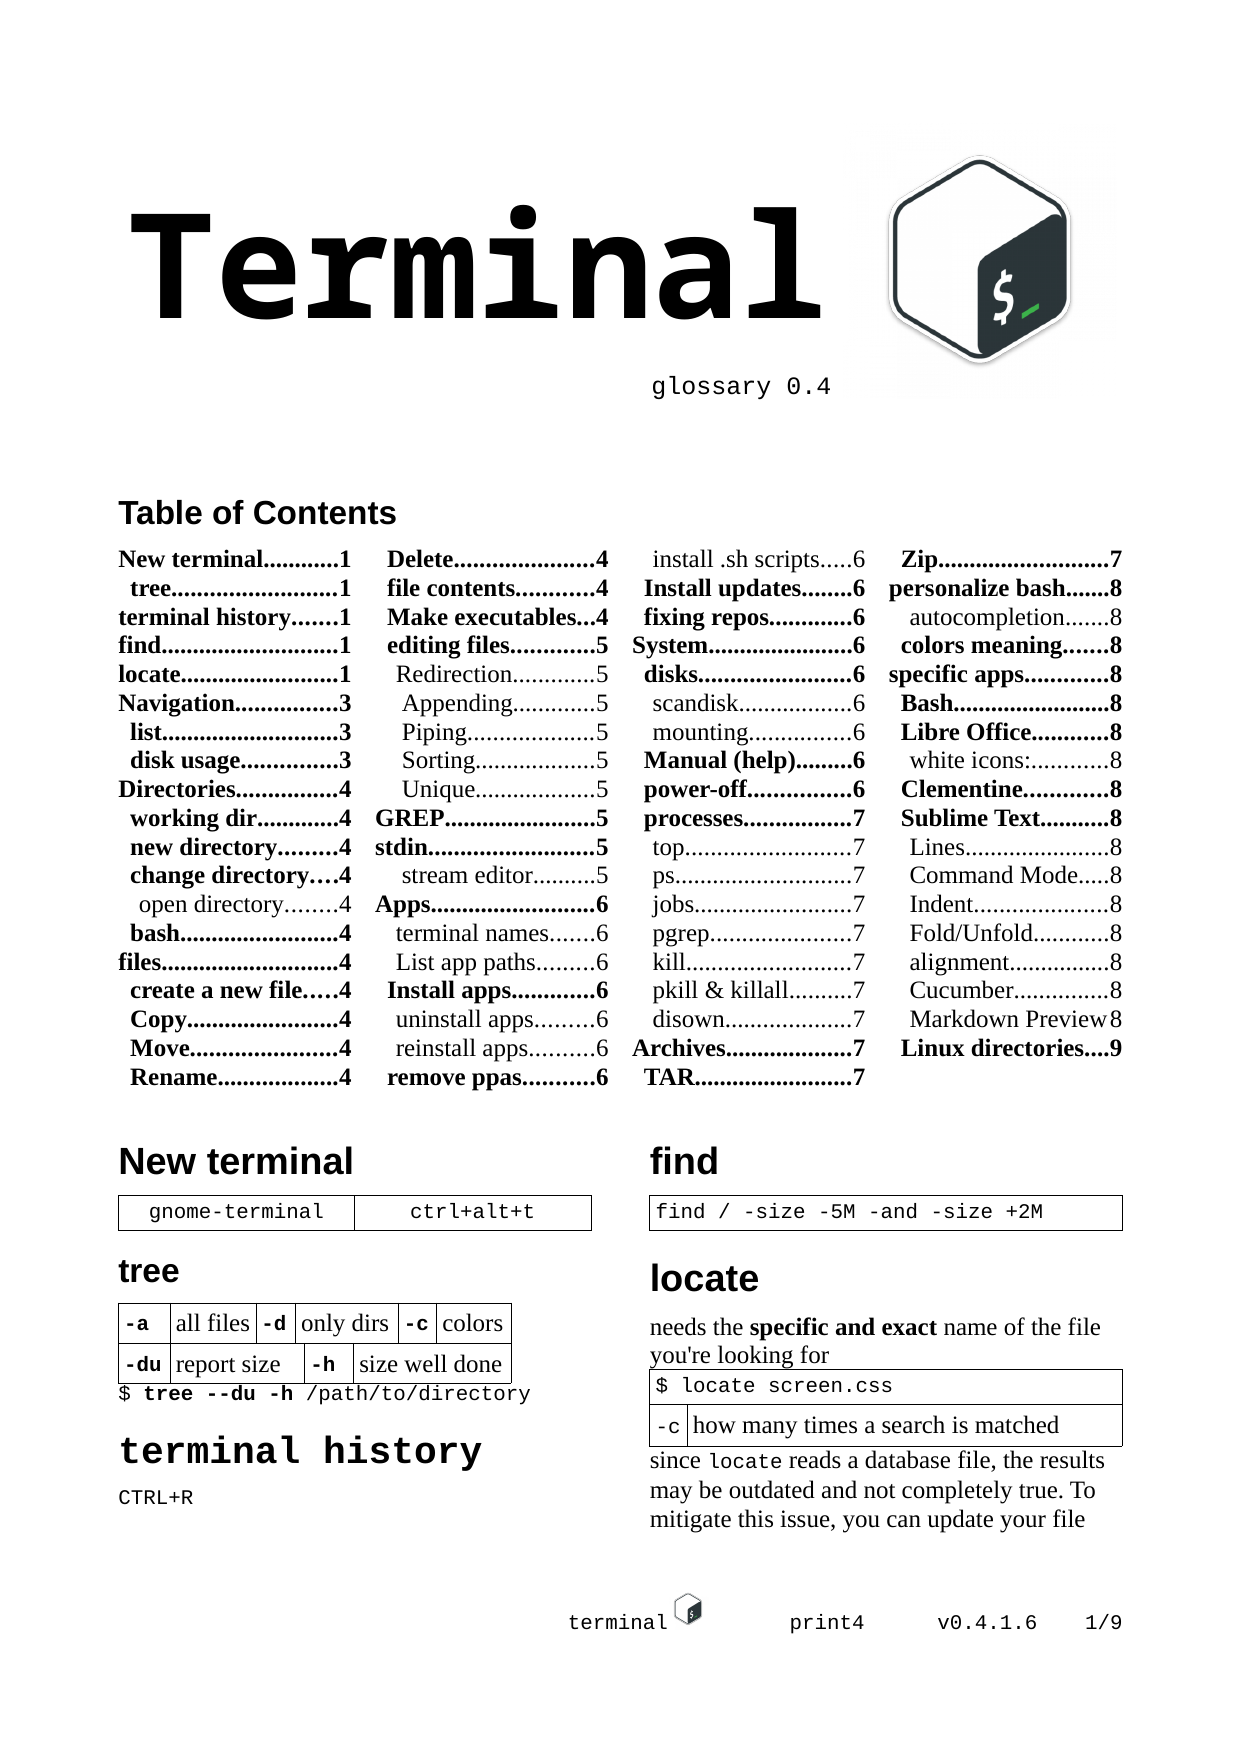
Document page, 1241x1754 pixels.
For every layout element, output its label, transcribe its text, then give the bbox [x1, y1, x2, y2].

text Command Mode 8 [909, 860, 1122, 889]
text disown 7 [652, 1004, 865, 1033]
text locate 1 [118, 659, 351, 688]
text Navigation 3 [118, 688, 351, 717]
text Markdown Preview 8 [909, 1004, 1122, 1033]
text Redirection 5 [396, 659, 608, 688]
table_header only dirs [296, 1304, 398, 1343]
text Appending 5 [402, 688, 608, 717]
text Apps 6 [375, 889, 608, 918]
text terminal history 1 [118, 602, 351, 630]
table_header colors [437, 1304, 511, 1343]
text editing files 5 [387, 630, 608, 659]
text top 7 [652, 832, 865, 860]
text specific apps 8 [889, 659, 1122, 688]
table_header all files [171, 1304, 256, 1343]
text needs the specific and exact name of the file you're looking for [649, 1312, 1122, 1369]
text Sorting 5 [402, 745, 608, 774]
text file contents 4 [387, 573, 608, 602]
table_header gnome-terminal [119, 1196, 354, 1230]
text Copy 4 [130, 1004, 351, 1033]
text Piping 5 [402, 717, 608, 745]
text Manual (help) 6 [644, 745, 865, 774]
text Bash 8 [901, 688, 1122, 717]
text Indent 8 [909, 889, 1122, 918]
subtitle tree [118, 1251, 591, 1290]
table_cell size well done [354, 1344, 511, 1383]
subtitle New terminal [118, 1139, 591, 1183]
text System 6 [632, 630, 865, 659]
text $ tree --du -h /path/to/directory [118, 1383, 591, 1407]
text fixing repos 6 [644, 602, 865, 630]
text working dir 4 [130, 803, 351, 832]
text stdin 5 [375, 832, 608, 860]
text pkill & killall 7 [652, 975, 865, 1004]
text remove ppas 6 [387, 1062, 608, 1090]
text Archives 7 [632, 1033, 865, 1062]
text create a new file 4 [130, 975, 351, 1004]
text power-off 6 [644, 774, 865, 803]
text Move 4 [130, 1033, 351, 1062]
text terminal names 6 [396, 918, 608, 947]
text install .sh scripts 6 [652, 544, 865, 573]
table_cell report size [171, 1344, 304, 1383]
table_header [837, 118, 1123, 421]
table_cell how many times a search is matched [688, 1405, 1122, 1446]
text mounting 6 [652, 717, 865, 745]
text tree 1 [130, 573, 351, 602]
subtitle Table of Contents [118, 493, 1122, 532]
picture [842, 123, 1117, 399]
text Install updates 6 [644, 573, 865, 602]
text Rename 4 [130, 1062, 351, 1090]
text Install apps 6 [387, 975, 608, 1004]
text new directory 4 [130, 832, 351, 860]
text stream editor 5 [402, 860, 608, 889]
table_header -a [119, 1304, 170, 1343]
text Linux directories 9 [901, 1033, 1122, 1062]
text reinstall apps 6 [396, 1033, 608, 1062]
table_header $ locate screen.css [650, 1370, 1122, 1404]
text personalize bash 8 [889, 573, 1122, 602]
text Directories 4 [118, 774, 351, 803]
text Make executables 4 [387, 602, 608, 630]
text Unique 5 [402, 774, 608, 803]
text Libre Office 8 [901, 717, 1122, 745]
text Cucumber 8 [909, 975, 1122, 1004]
table_cell -c [650, 1405, 687, 1446]
table_header -d [257, 1304, 295, 1343]
table_header ctrl+alt+t [355, 1196, 591, 1230]
text disk usage 3 [130, 745, 351, 774]
text GREP 5 [375, 803, 608, 832]
text scandisk 6 [652, 688, 865, 717]
table_header Terminal glossary 0.4 [118, 118, 837, 421]
picture [667, 1588, 709, 1630]
text change directory 4 [130, 860, 351, 889]
text since locate reads a database file, the results may be outdated and not completely true. To mitigate this issue, you can update your file [649, 1447, 1122, 1533]
text Sublime Text 8 [901, 803, 1122, 832]
text processes 7 [644, 803, 865, 832]
text Lines 8 [909, 832, 1122, 860]
table_header -c [399, 1304, 436, 1343]
text TAR 7 [644, 1062, 865, 1090]
subtitle find [649, 1139, 1122, 1183]
subtitle terminal history [118, 1432, 591, 1475]
text CTRL+R [118, 1487, 591, 1511]
table_header find / -size -5M -and -size +2M [650, 1196, 1122, 1230]
text autocompletion 8 [909, 602, 1122, 630]
subtitle locate [649, 1256, 1122, 1299]
text list 3 [130, 717, 351, 745]
text colors meaning 8 [901, 630, 1122, 659]
text white icons: 8 [909, 745, 1122, 774]
text uninstall apps 6 [396, 1004, 608, 1033]
text List app paths 6 [396, 947, 608, 975]
text Fold/Unfold 8 [909, 918, 1122, 947]
table_cell -du [119, 1344, 170, 1383]
table_cell -h [305, 1344, 353, 1383]
text disks 6 [644, 659, 865, 688]
text Zip 7 [901, 544, 1122, 573]
text files 4 [118, 947, 351, 975]
text alignment 8 [909, 947, 1122, 975]
text find 1 [118, 630, 351, 659]
text kill 7 [652, 947, 865, 975]
text pgrep 7 [652, 918, 865, 947]
text Delete 4 [387, 544, 608, 573]
text bash 4 [130, 918, 351, 947]
text New terminal 1 [118, 544, 351, 573]
text Clementine 8 [901, 774, 1122, 803]
text jobs 7 [652, 889, 865, 918]
text open directory 4 [139, 889, 351, 918]
text ps 7 [652, 860, 865, 889]
